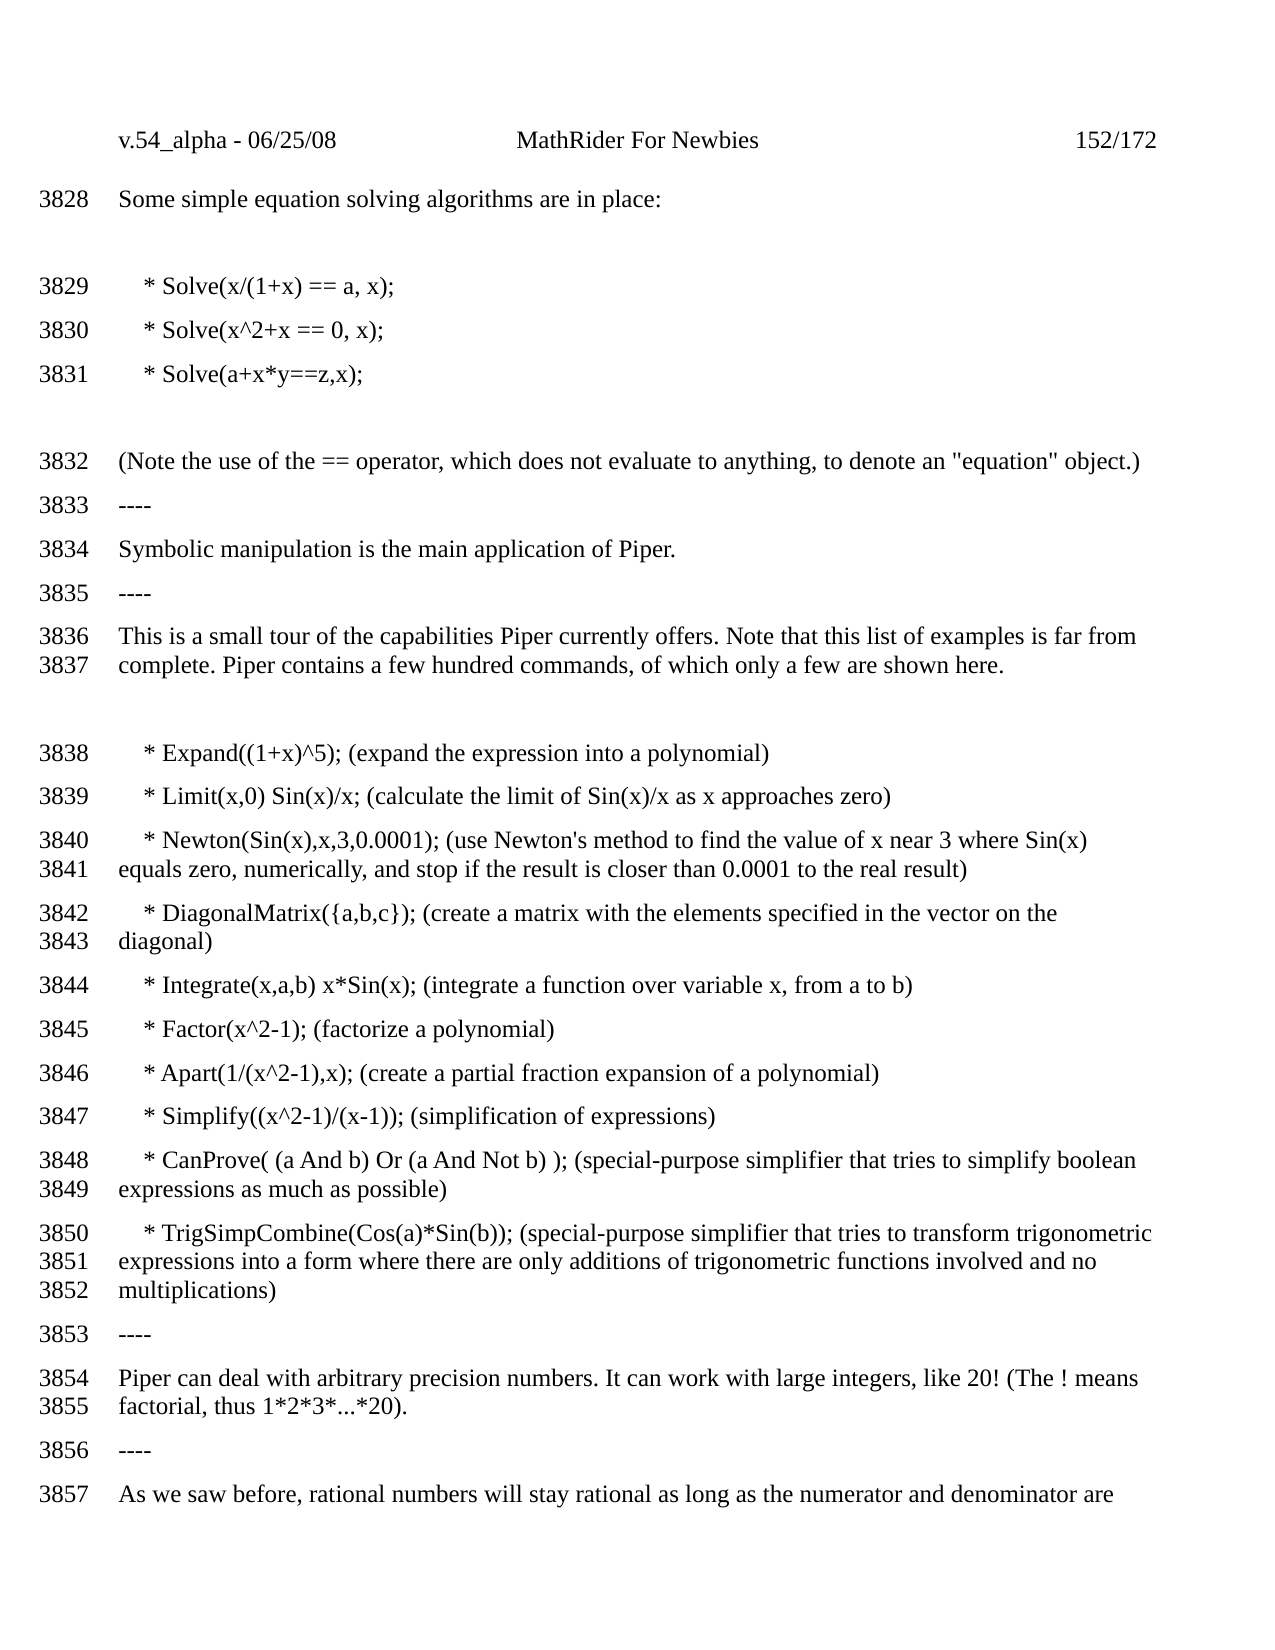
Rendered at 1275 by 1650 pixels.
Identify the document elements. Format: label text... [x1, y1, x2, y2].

text * Apart(1/(x^2-1),x); (create a partial fraction expansion of a polynomial) [118, 1058, 1157, 1086]
text * TrigSimpCombine(Cos(a)*Sin(b)); (special-purpose simplifier that tries to transform trigonometric expressions into a form where there are only additions of trigonometric functions involved and no multiplications) [118, 1218, 1157, 1304]
text This is a small tour of the capabilities Piper currently offers. Note that this list of examples is far from complete. Piper contains a few hundred commands, of which only a few are shown here. [118, 621, 1157, 679]
text ---- [118, 1319, 1157, 1348]
text Some simple equation solving algorithms are in place: [118, 184, 1157, 213]
text * Factor(x^2-1); (factorize a polynomial) [118, 1014, 1157, 1043]
text * Newton(Sin(x),x,3,0.0001); (use Newton's method to find the value of x near 3 where Sin(x) equals zero, numerically, and stop if the result is closer than 0.0001 to the real result) [118, 825, 1157, 883]
text * Expand((1+x)^5); (expand the expression into a polynomial) [118, 738, 1157, 766]
text * Solve(x/(1+x) == a, x); [118, 271, 1157, 300]
text * DiagonalMatrix({a,b,c}); (create a matrix with the elements specified in the vector on the diagonal) [118, 898, 1157, 955]
text ---- [118, 578, 1157, 606]
text (Note the use of the == operator, which does not evaluate to anything, to denote an "equation" object.) [118, 446, 1157, 475]
text * Solve(x^2+x == 0, x); [118, 315, 1157, 344]
text Piper can deal with arbitrary precision numbers. It can work with large integers, like 20! (The ! means factorial, thus 1*2*3*...*20). [118, 1363, 1157, 1420]
text ---- [118, 490, 1157, 519]
text * Solve(a+x*y==z,x); [118, 359, 1157, 388]
text ---- [118, 1435, 1157, 1464]
text Symbolic manipulation is the main application of Piper. [118, 534, 1157, 563]
text As we saw before, rational numbers will stay rational as long as the numerator and denominator are [118, 1479, 1157, 1508]
text * CanProve( (a And b) Or (a And Not b) ); (special-purpose simplifier that tries to simplify boolean expressions as much as possible) [118, 1145, 1157, 1203]
text * Integrate(x,a,b) x*Sin(x); (integrate a function over variable x, from a to b) [118, 970, 1157, 999]
text * Limit(x,0) Sin(x)/x; (calculate the limit of Sin(x)/x as x approaches zero) [118, 781, 1157, 810]
text * Simplify((x^2-1)/(x-1)); (simplification of expressions) [118, 1101, 1157, 1130]
